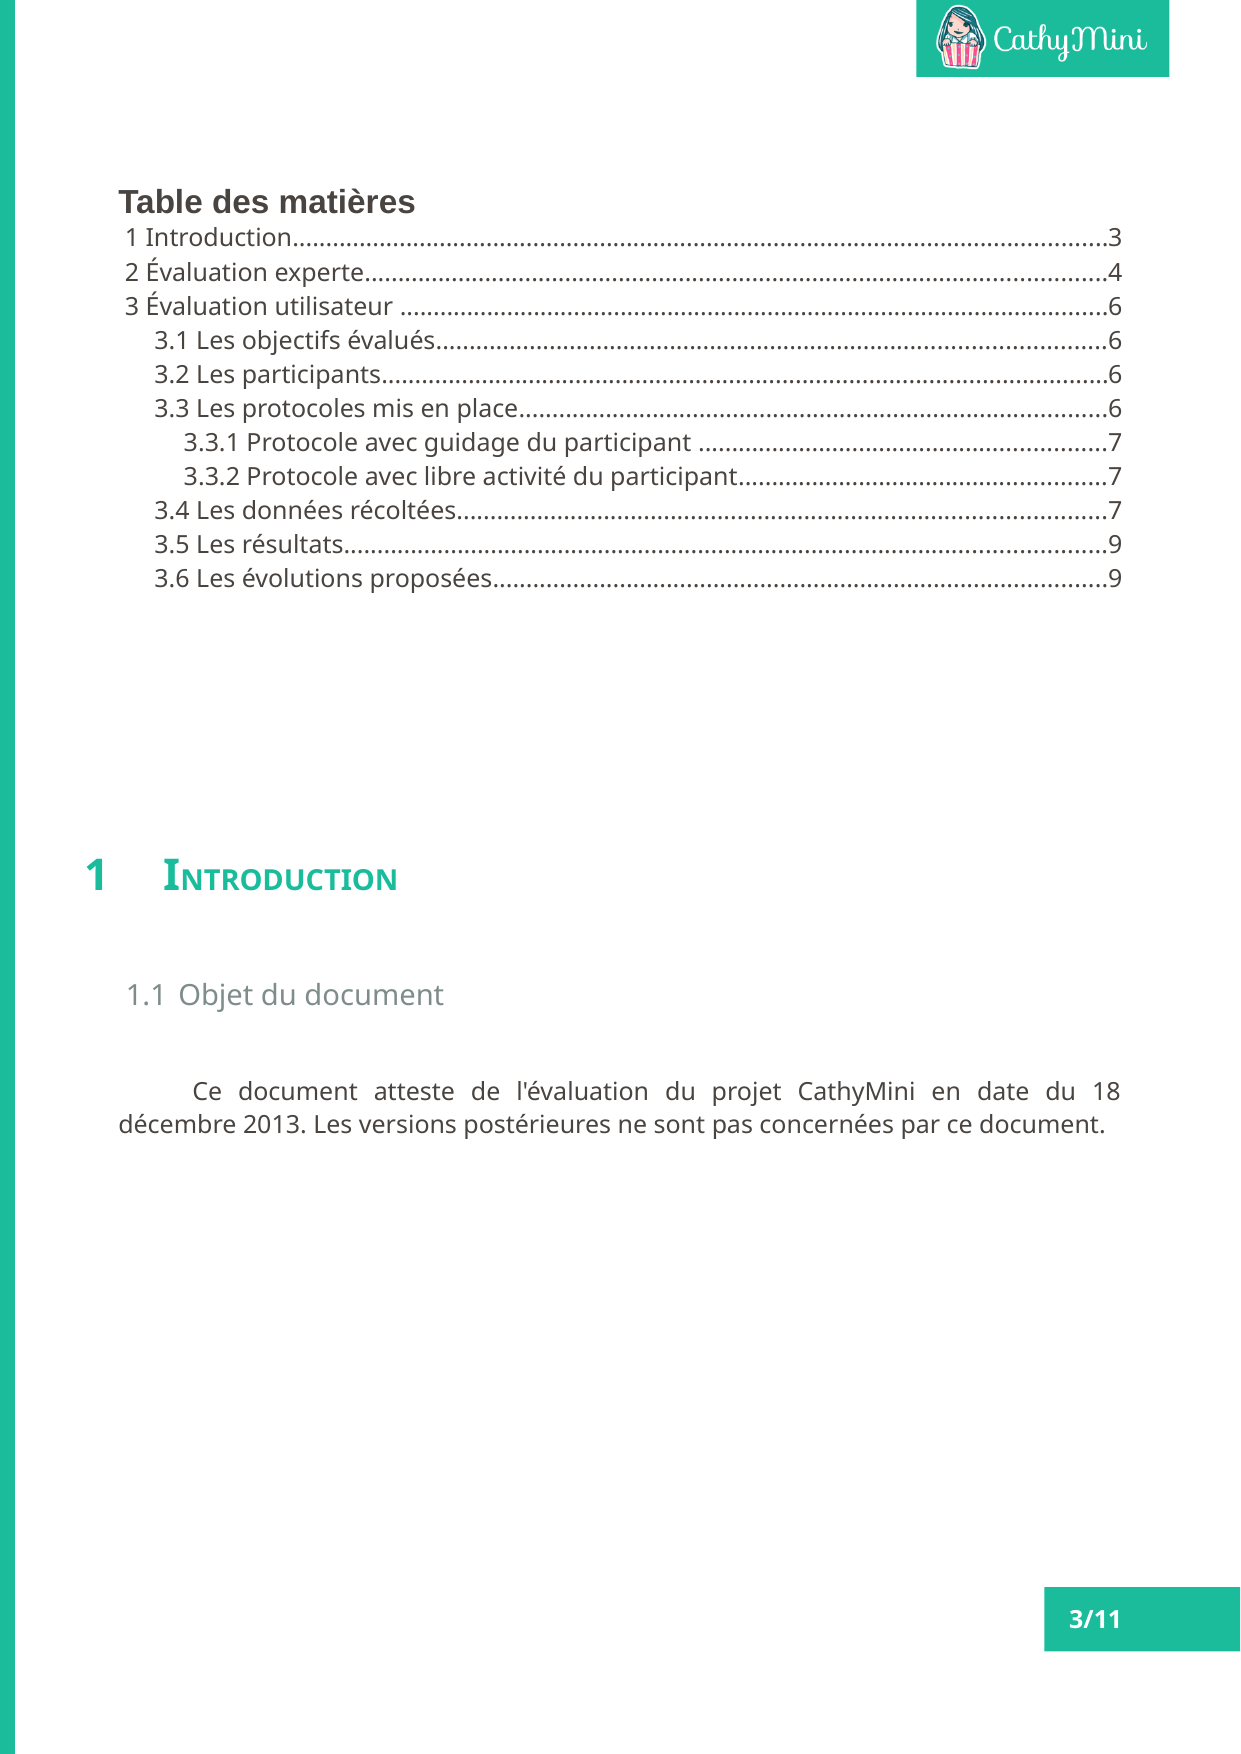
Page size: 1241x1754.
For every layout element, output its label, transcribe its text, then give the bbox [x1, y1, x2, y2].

subtitle Introduction [73, 844, 1122, 903]
picture [929, 0, 1156, 73]
text 3.4 Les données récoltées 7 [148, 493, 1122, 527]
subtitle Table des matières [118, 182, 1122, 220]
text 3.3.2 Protocole avec libre activité du participant 7 [177, 458, 1122, 493]
text 3.1 Les objectifs évalués 6 [148, 322, 1122, 356]
text 3.3 Les protocoles mis en place 6 [148, 390, 1122, 424]
text 3 Évaluation utilisateur 6 [118, 288, 1122, 322]
text 3.6 Les évolutions proposées 9 [148, 561, 1122, 595]
text Ce document atteste de l'évaluation du projet CathyMini en date du 18 décembre 2013. Les versions postérieures ne sont pas concernées par ce document. [118, 1073, 1122, 1141]
text 3.5 Les résultats 9 [148, 527, 1122, 561]
text 2 Évaluation experte 4 [118, 254, 1122, 288]
text 3.3.1 Protocole avec guidage du participant 7 [177, 424, 1122, 458]
text 1 Introduction 3 [118, 220, 1122, 254]
text 3.2 Les participants 6 [148, 356, 1122, 390]
subtitle Objet du document [118, 974, 1122, 1014]
